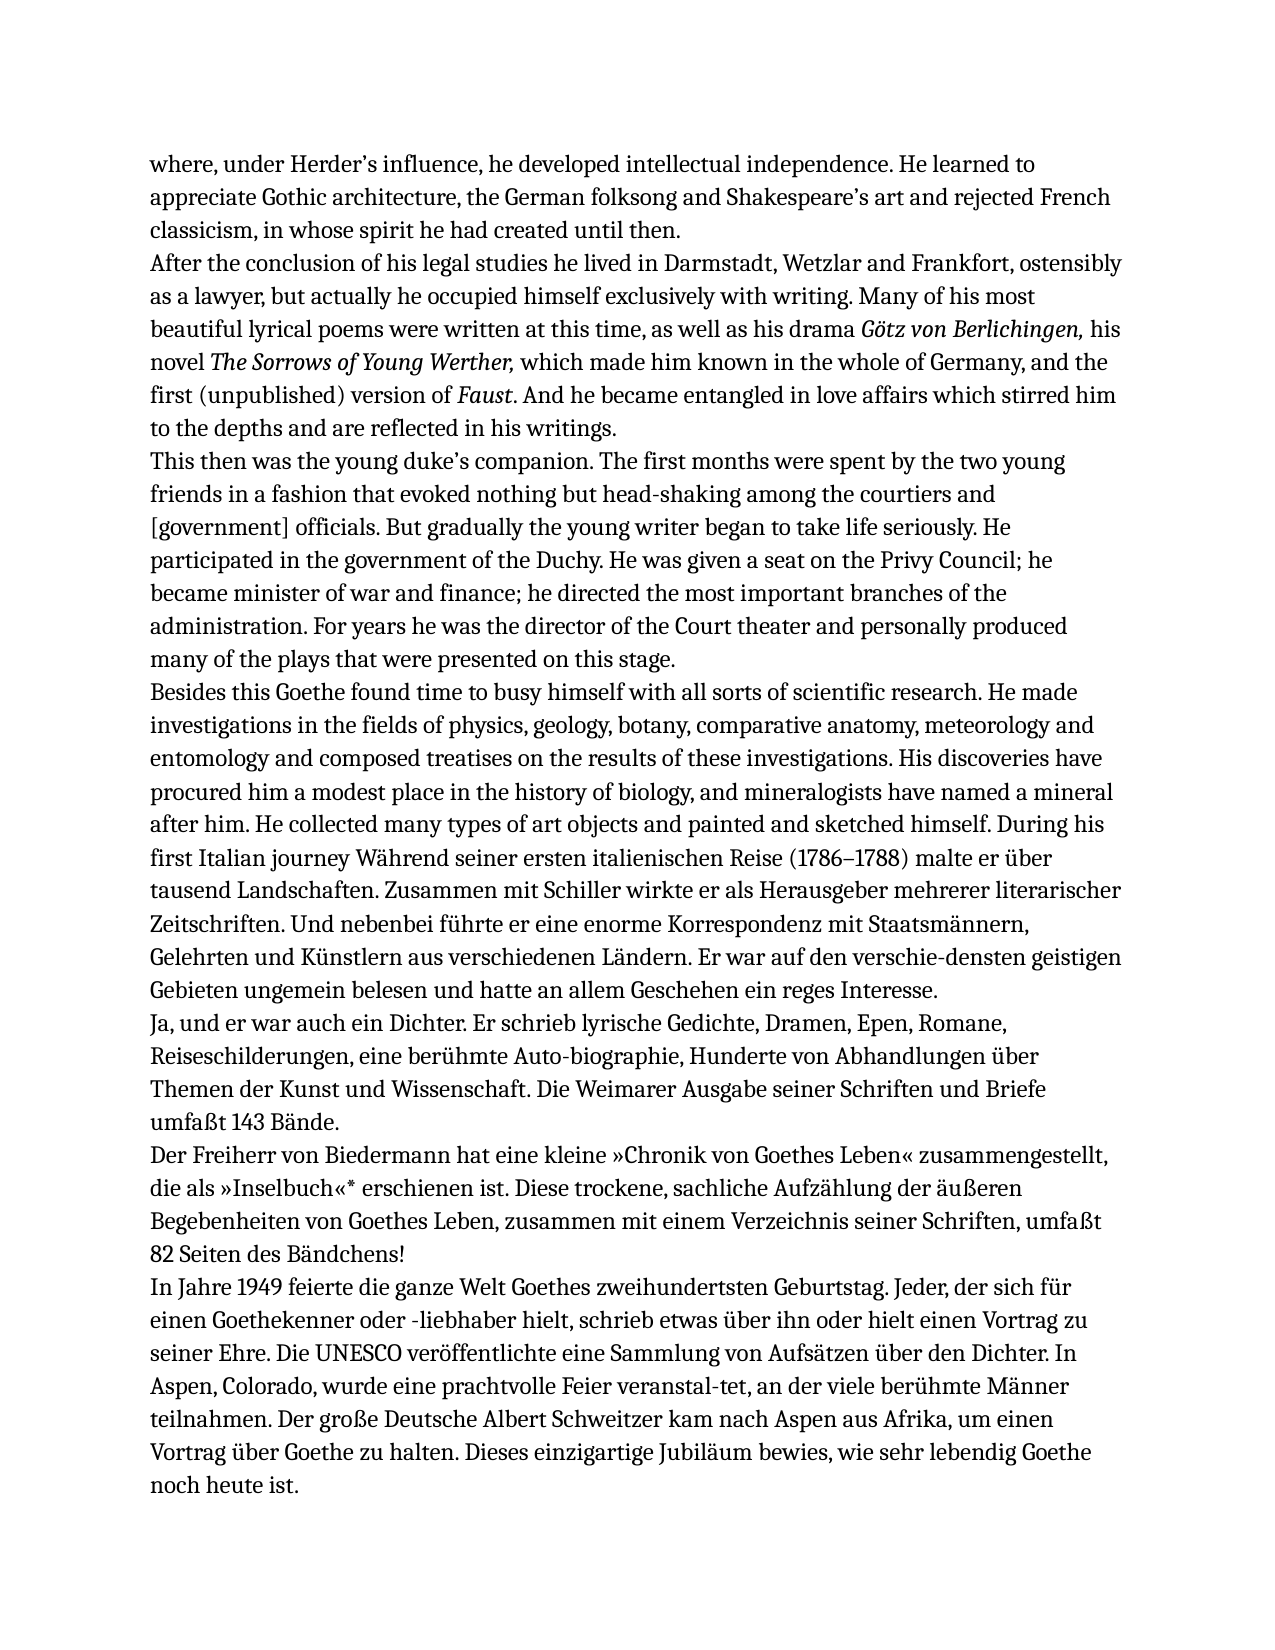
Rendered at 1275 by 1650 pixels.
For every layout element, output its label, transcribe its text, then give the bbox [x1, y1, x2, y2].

text Ja, und er war auch ein Dichter. Er schrieb lyrische Gedichte, Dramen, Epen, Romane, Reiseschilderungen, eine berühmte Auto-biographie, Hunderte von Abhandlungen über Themen der Kunst und Wissenschaft. Die Weimarer Ausgabe seiner Schriften und Briefe umfaßt 143 Bände. [150, 1008, 1125, 1136]
text Besides this Goethe found time to busy himself with all sorts of scientific research. He made investigations in the fields of physics, geology, botany, comparative anatomy, meteorology and entomology and composed treatises on the results of these investigations. His discoveries have procured him a modest place in the history of biology, and mineralogists have named a mineral after him. He collected many types of art objects and painted and sketched himself. During his first Italian journey Während seiner ersten italienischen Reise (1786–1788) malte er über tausend Landschaften. Zusammen mit Schiller wirkte er als Herausgeber mehrerer literarischer Zeitschriften. Und nebenbei führte er eine enorme Korrespondenz mit Staatsmännern, Gelehrten und Künstlern aus verschiedenen Ländern. Er war auf den verschie-densten geistigen Gebieten ungemein belesen und hatte an allem Geschehen ein reges Interesse. [150, 678, 1125, 1004]
text Der Freiherr von Biedermann hat eine kleine »Chronik von Goethes Leben« zusammengestellt, die als »Inselbuch«* erschienen ist. Diese trockene, sachliche Aufzählung der äußeren Begebenheiten von Goethes Leben, zusammen mit einem Verzeichnis seiner Schriften, umfaßt 82 Seiten des Bändchens! [150, 1141, 1125, 1268]
text In Jahre 1949 feierte die ganze Welt Goethes zweihundertsten Geburtstag. Jeder, der sich für einen Goethekenner oder -liebhaber hielt, schrieb etwas über ihn oder hielt einen Vortrag zu seiner Ehre. Die UNESCO veröffentlichte eine Sammlung von Aufsätzen über den Dichter. In Aspen, Colorado, wurde eine prachtvolle Feier veranstal-tet, an der viele berühmte Männer teilnahmen. Der große Deutsche Albert Schweitzer kam nach Aspen aus Afrika, um einen Vortrag über Goethe zu halten. Dieses einzigartige Jubiläum bewies, wie sehr lebendig Goethe noch heute ist. [150, 1273, 1125, 1499]
text where, under Herder’s influence, he developed intellectual independence. He learned to appreciate Gothic architecture, the German folksong and Shakespeare’s art and rejected French classicism, in whose spirit he had created until then. [150, 150, 1125, 245]
text This then was the young duke’s companion. The first months were spent by the two young friends in a fashion that evoked nothing but head-shaking among the courtiers and [government] officials. But gradually the young writer began to take life seriously. He participated in the government of the Duchy. He was given a seat on the Privy Council; he became minister of war and finance; he directed the most important branches of the administration. For years he was the director of the Court theater and personally produced many of the plays that were presented on this stage. [150, 447, 1125, 674]
text After the conclusion of his legal studies he lived in Darmstadt, Wetzlar and Frankfort, ostensibly as a lawyer, but actually he occupied himself exclusively with writing. Many of his most beautiful lyrical poems were written at this time, as well as his drama Götz von Berlichingen, his novel The Sorrows of Young Werther, which made him known in the whole of Germany, and the first (unpublished) version of Faust. And he became entangled in love affairs which stirred him to the depths and are reflected in his writings. [150, 249, 1125, 443]
